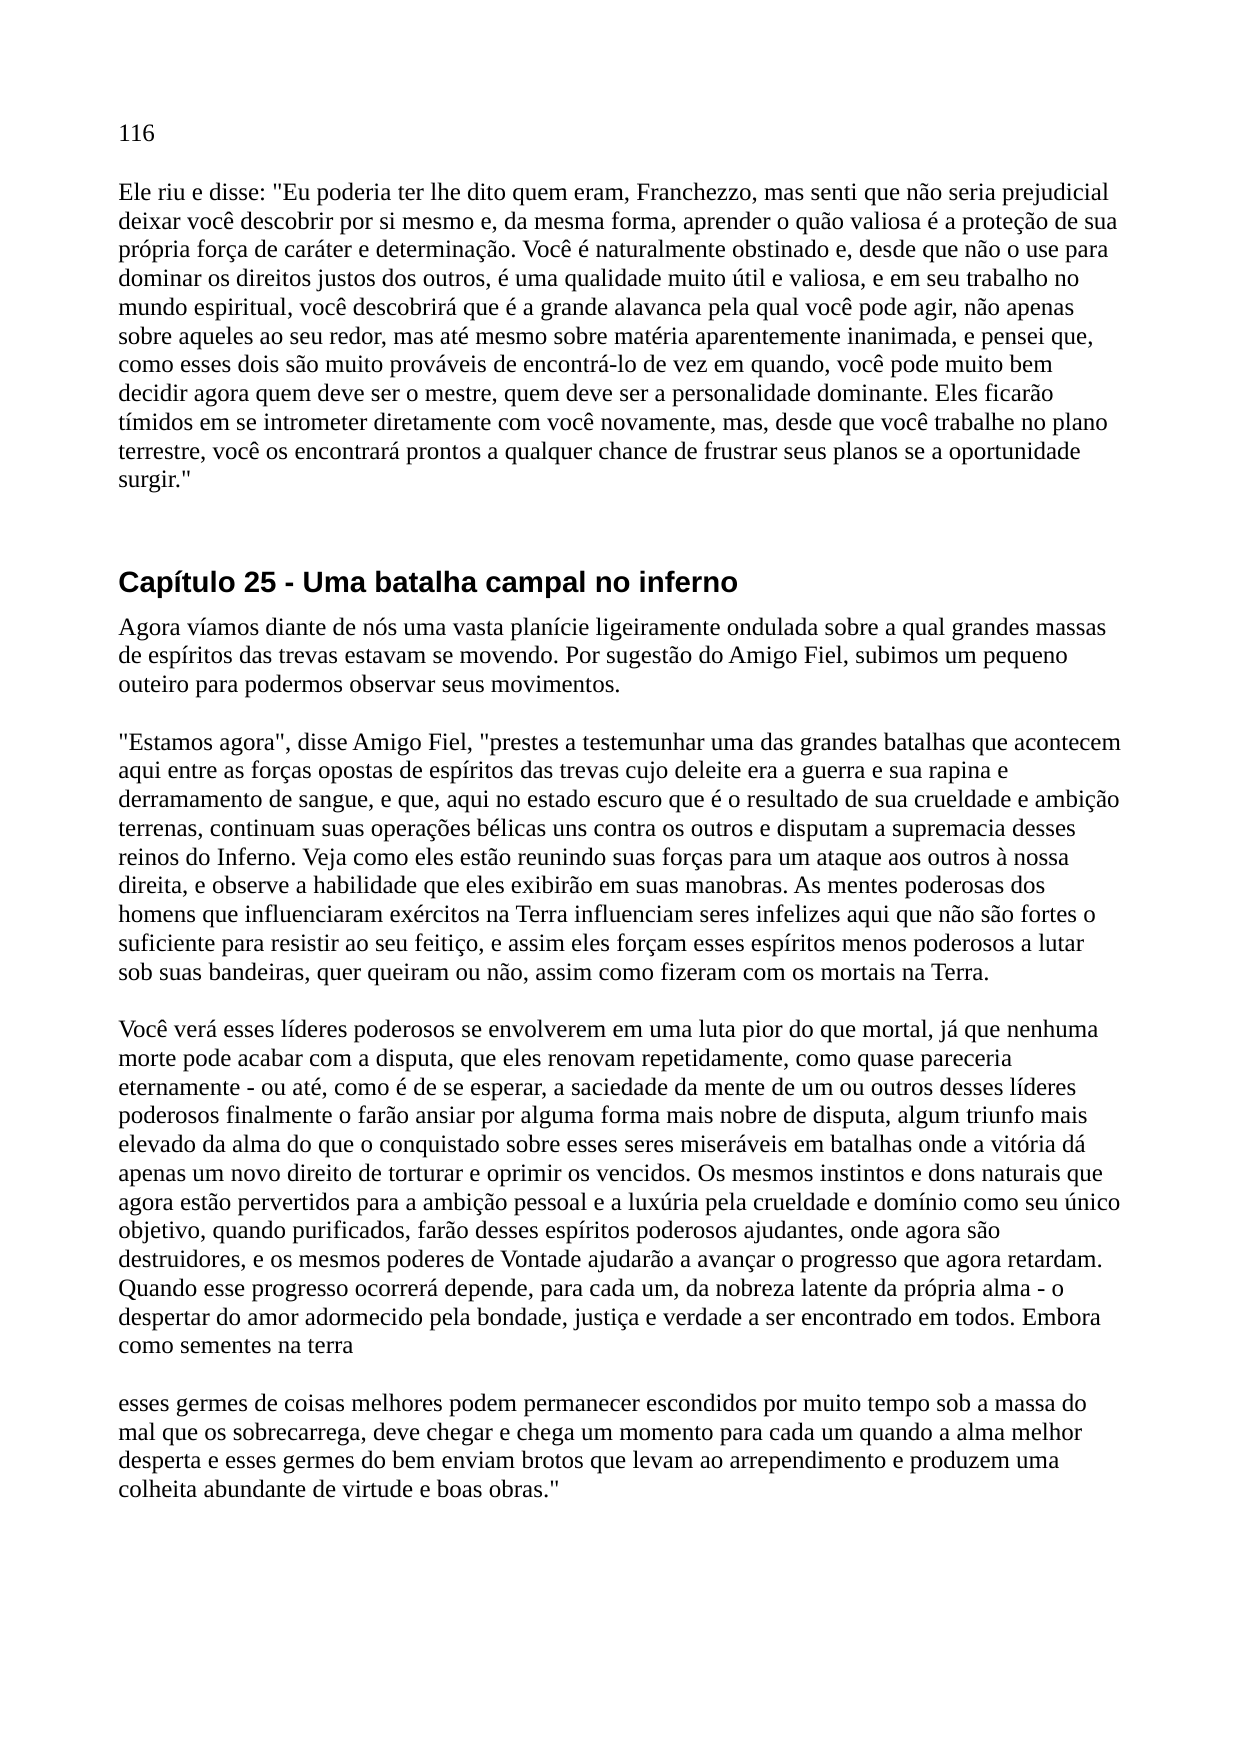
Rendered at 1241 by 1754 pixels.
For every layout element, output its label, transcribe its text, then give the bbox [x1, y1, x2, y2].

text Agora víamos diante de nós uma vasta planície ligeiramente ondulada sobre a qual grandes massas de espíritos das trevas estavam se movendo. Por sugestão do Amigo Fiel, subimos um pequeno outeiro para podermos observar seus movimentos. [118, 612, 1122, 698]
text "Estamos agora", disse Amigo Fiel, "prestes a testemunhar uma das grandes batalhas que acontecem aqui entre as forças opostas de espíritos das trevas cujo deleite era a guerra e sua rapina e derramamento de sangue, e que, aqui no estado escuro que é o resultado de sua crueldade e ambição terrenas, continuam suas operações bélicas uns contra os outros e disputam a supremacia desses reinos do Inferno. Veja como eles estão reunindo suas forças para um ataque aos outros à nossa direita, e observe a habilidade que eles exibirão em suas manobras. As mentes poderosas dos homens que influenciaram exércitos na Terra influenciam seres infelizes aqui que não são fortes o suficiente para resistir ao seu feitiço, e assim eles forçam esses espíritos menos poderosos a lutar sob suas bandeiras, quer queiram ou não, assim como fizeram com os mortais na Terra. [118, 727, 1122, 985]
subtitle Capítulo 25 - Uma batalha campal no inferno [118, 565, 1122, 599]
text esses germes de coisas melhores podem permanecer escondidos por muito tempo sob a massa do mal que os sobrecarrega, deve chegar e chega um momento para cada um quando a alma melhor desperta e esses germes do bem enviam brotos que levam ao arrependimento e produzem uma colheita abundante de virtude e boas obras." [118, 1388, 1122, 1503]
text Você verá esses líderes poderosos se envolverem em uma luta pior do que mortal, já que nenhuma morte pode acabar com a disputa, que eles renovam repetidamente, como quase pareceria eternamente - ou até, como é de se esperar, a saciedade da mente de um ou outros desses líderes poderosos finalmente o farão ansiar por alguma forma mais nobre de disputa, algum triunfo mais elevado da alma do que o conquistado sobre esses seres miseráveis ​​em batalhas onde a vitória dá apenas um novo direito de torturar e oprimir os vencidos. Os mesmos instintos e dons naturais que agora estão pervertidos para a ambição pessoal e a luxúria pela crueldade e domínio como seu único objetivo, quando purificados, farão desses espíritos poderosos ajudantes, onde agora são destruidores, e os mesmos poderes de Vontade ajudarão a avançar o progresso que agora retardam. Quando esse progresso ocorrerá depende, para cada um, da nobreza latente da própria alma - o despertar do amor adormecido pela bondade, justiça e verdade a ser encontrado em todos. Embora como sementes na terra [118, 1014, 1122, 1359]
text Ele riu e disse: "Eu poderia ter lhe dito quem eram, Franchezzo, mas senti que não seria prejudicial deixar você descobrir por si mesmo e, da mesma forma, aprender o quão valiosa é a proteção de sua própria força de caráter e determinação. Você é naturalmente obstinado e, desde que não o use para dominar os direitos justos dos outros, é uma qualidade muito útil e valiosa, e em seu trabalho no mundo espiritual, você descobrirá que é a grande alavanca pela qual você pode agir, não apenas sobre aqueles ao seu redor, mas até mesmo sobre matéria aparentemente inanimada, e pensei que, como esses dois são muito prováveis ​​de encontrá-lo de vez em quando, você pode muito bem decidir agora quem deve ser o mestre, quem deve ser a personalidade dominante. Eles ficarão tímidos em se intrometer diretamente com você novamente, mas, desde que você trabalhe no plano terrestre, você os encontrará prontos a qualquer chance de frustrar seus planos se a oportunidade surgir." [118, 177, 1122, 493]
